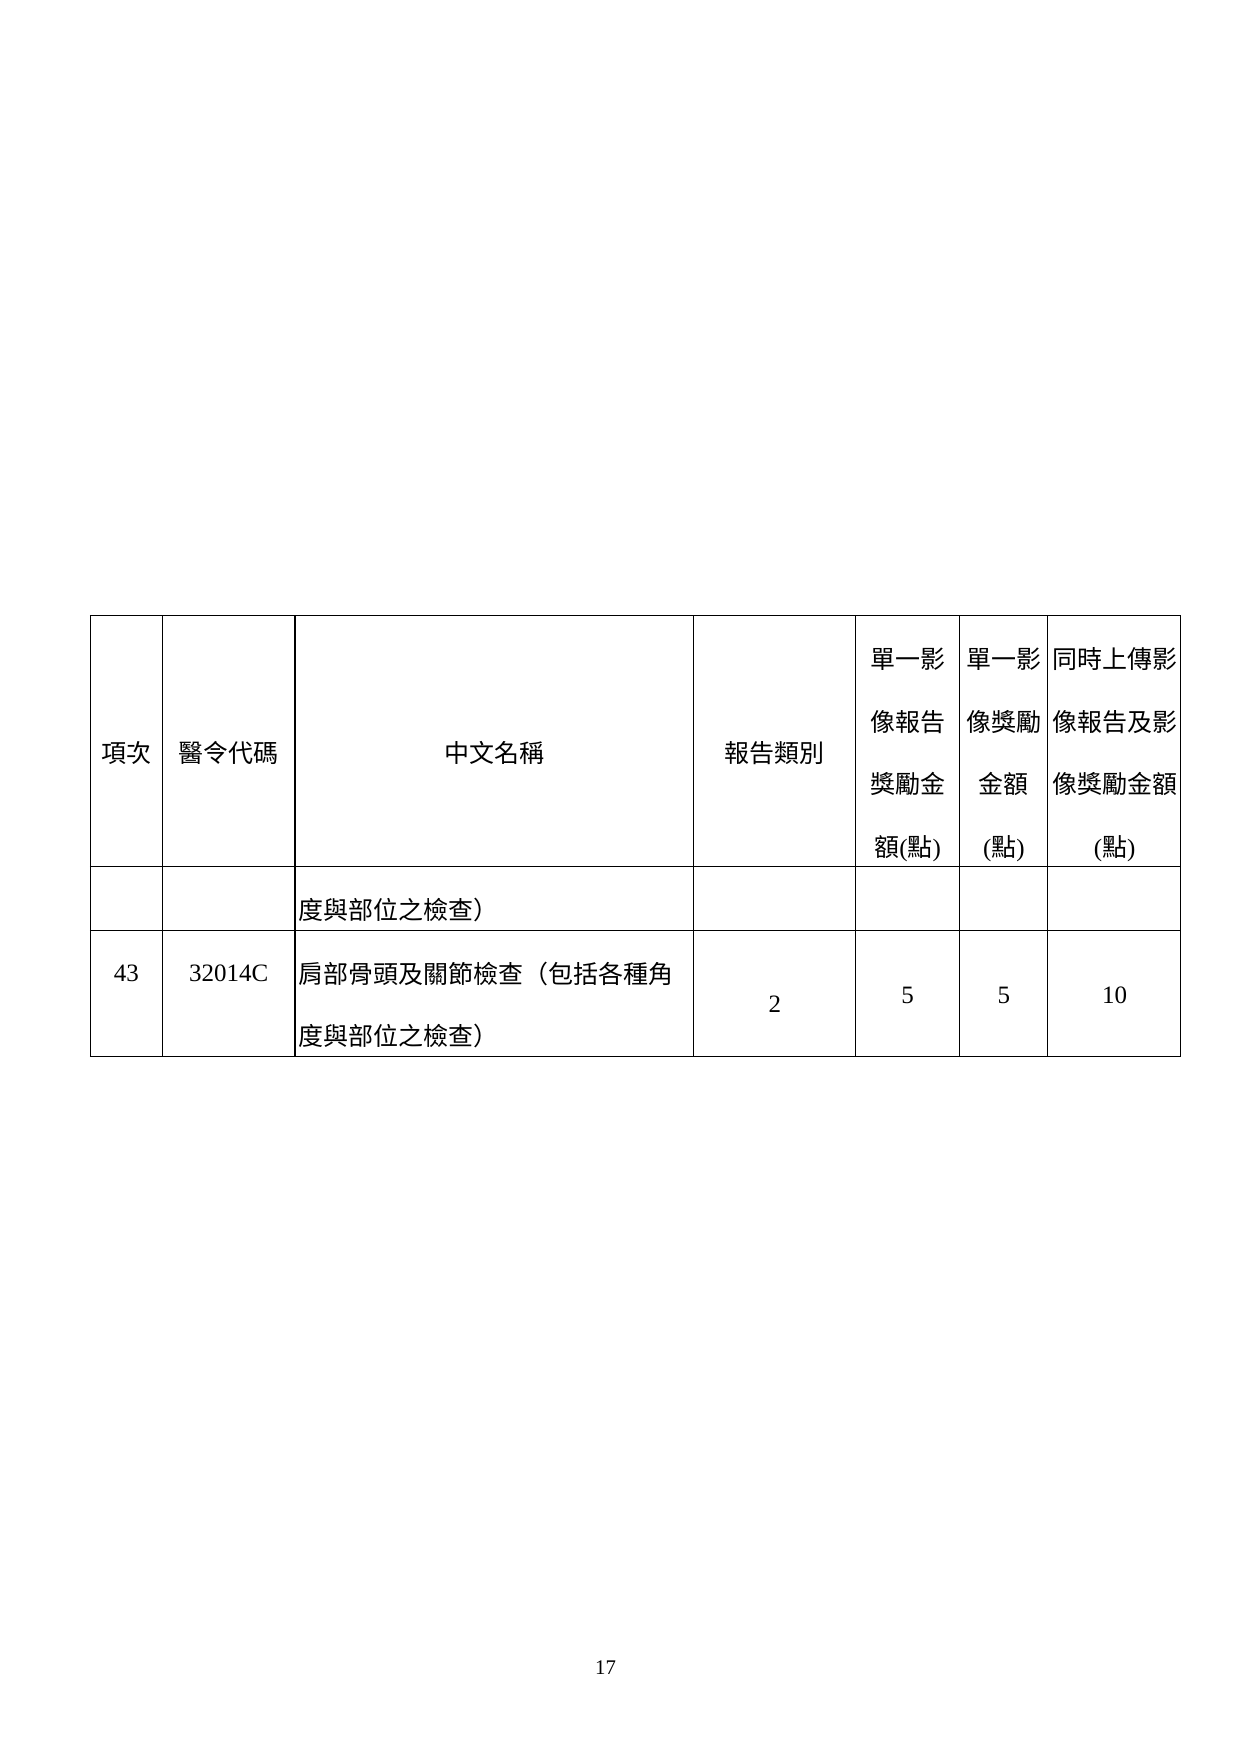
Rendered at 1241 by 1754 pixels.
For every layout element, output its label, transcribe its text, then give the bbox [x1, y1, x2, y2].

table_cell [856, 867, 959, 929]
table_cell 32014C [163, 931, 294, 1056]
table_cell [960, 867, 1047, 929]
table_header 項次 [91, 616, 162, 866]
table_cell 5 [960, 931, 1047, 1056]
table_cell [694, 867, 855, 929]
table_header 報告類別 [694, 616, 855, 866]
table_cell [91, 867, 162, 929]
table_cell 43 [91, 931, 162, 1056]
table_cell 10 [1048, 931, 1180, 1056]
table_header 同時上傳影像報告及影像獎勵金額(點) [1048, 616, 1180, 866]
table_cell 度與部位之檢查） [296, 867, 693, 929]
table_cell [1048, 867, 1180, 929]
table_header 單一影像獎勵金額(點) [960, 616, 1047, 866]
table_header 醫令代碼 [163, 616, 294, 866]
table_header 中文名稱 [296, 616, 693, 866]
table_header 單一影像報告獎勵金額(點) [856, 616, 959, 866]
table_cell 2 [694, 931, 855, 1056]
table_cell 5 [856, 931, 959, 1056]
table_cell [163, 867, 294, 929]
table_cell 肩部骨頭及關節檢查（包括各種角度與部位之檢查） [296, 931, 693, 1056]
